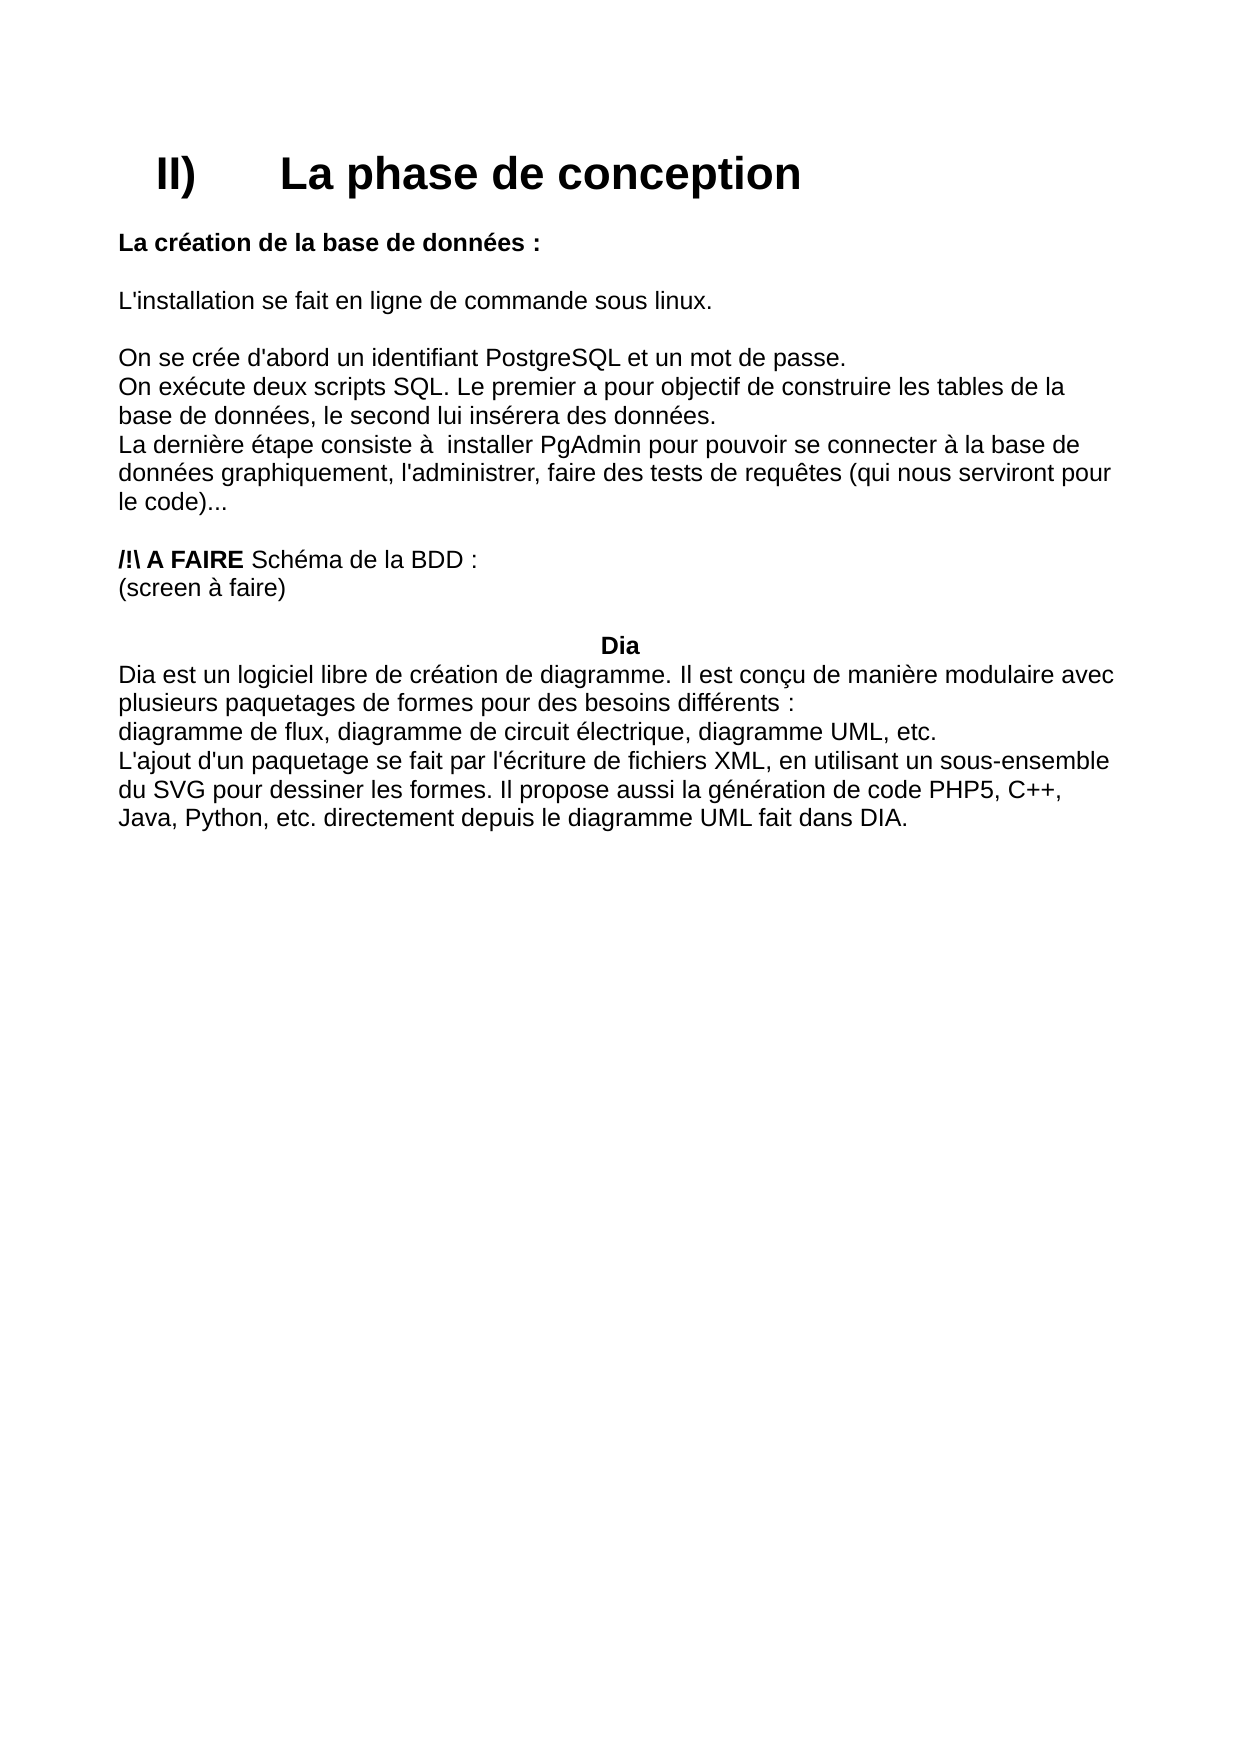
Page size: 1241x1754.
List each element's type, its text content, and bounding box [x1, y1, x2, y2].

text diagramme de flux, diagramme de circuit électrique, diagramme UML, etc. [118, 717, 1122, 746]
text (screen à faire) [118, 573, 1122, 602]
text L'ajout d'un paquetage se fait par l'écriture de fichiers XML, en utilisant un sous-ensemble du SVG pour dessiner les formes. Il propose aussi la génération de code PHP5, C++, Java, Python, etc. directement depuis le diagramme UML fait dans DIA. [118, 746, 1122, 832]
text Dia [118, 631, 1122, 659]
text On exécute deux scripts SQL. Le premier a pour objectif de construire les tables de la base de données, le second lui insérera des données. [118, 372, 1122, 429]
text /!\ A FAIRE Schéma de la BDD : [118, 544, 1122, 573]
text La création de la base de données : [118, 228, 1122, 257]
list La phase de conception [156, 147, 1122, 199]
text Dia est un logiciel libre de création de diagramme. Il est conçu de manière modulaire avec plusieurs paquetages de formes pour des besoins différents : [118, 659, 1122, 717]
text On se crée d'abord un identifiant PostgreSQL et un mot de passe. [118, 343, 1122, 372]
text La dernière étape consiste à installer PgAdmin pour pouvoir se connecter à la base de données graphiquement, l'administrer, faire des tests de requêtes (qui nous serviront pour le code)... [118, 429, 1122, 516]
text L'installation se fait en ligne de commande sous linux. [118, 286, 1122, 314]
